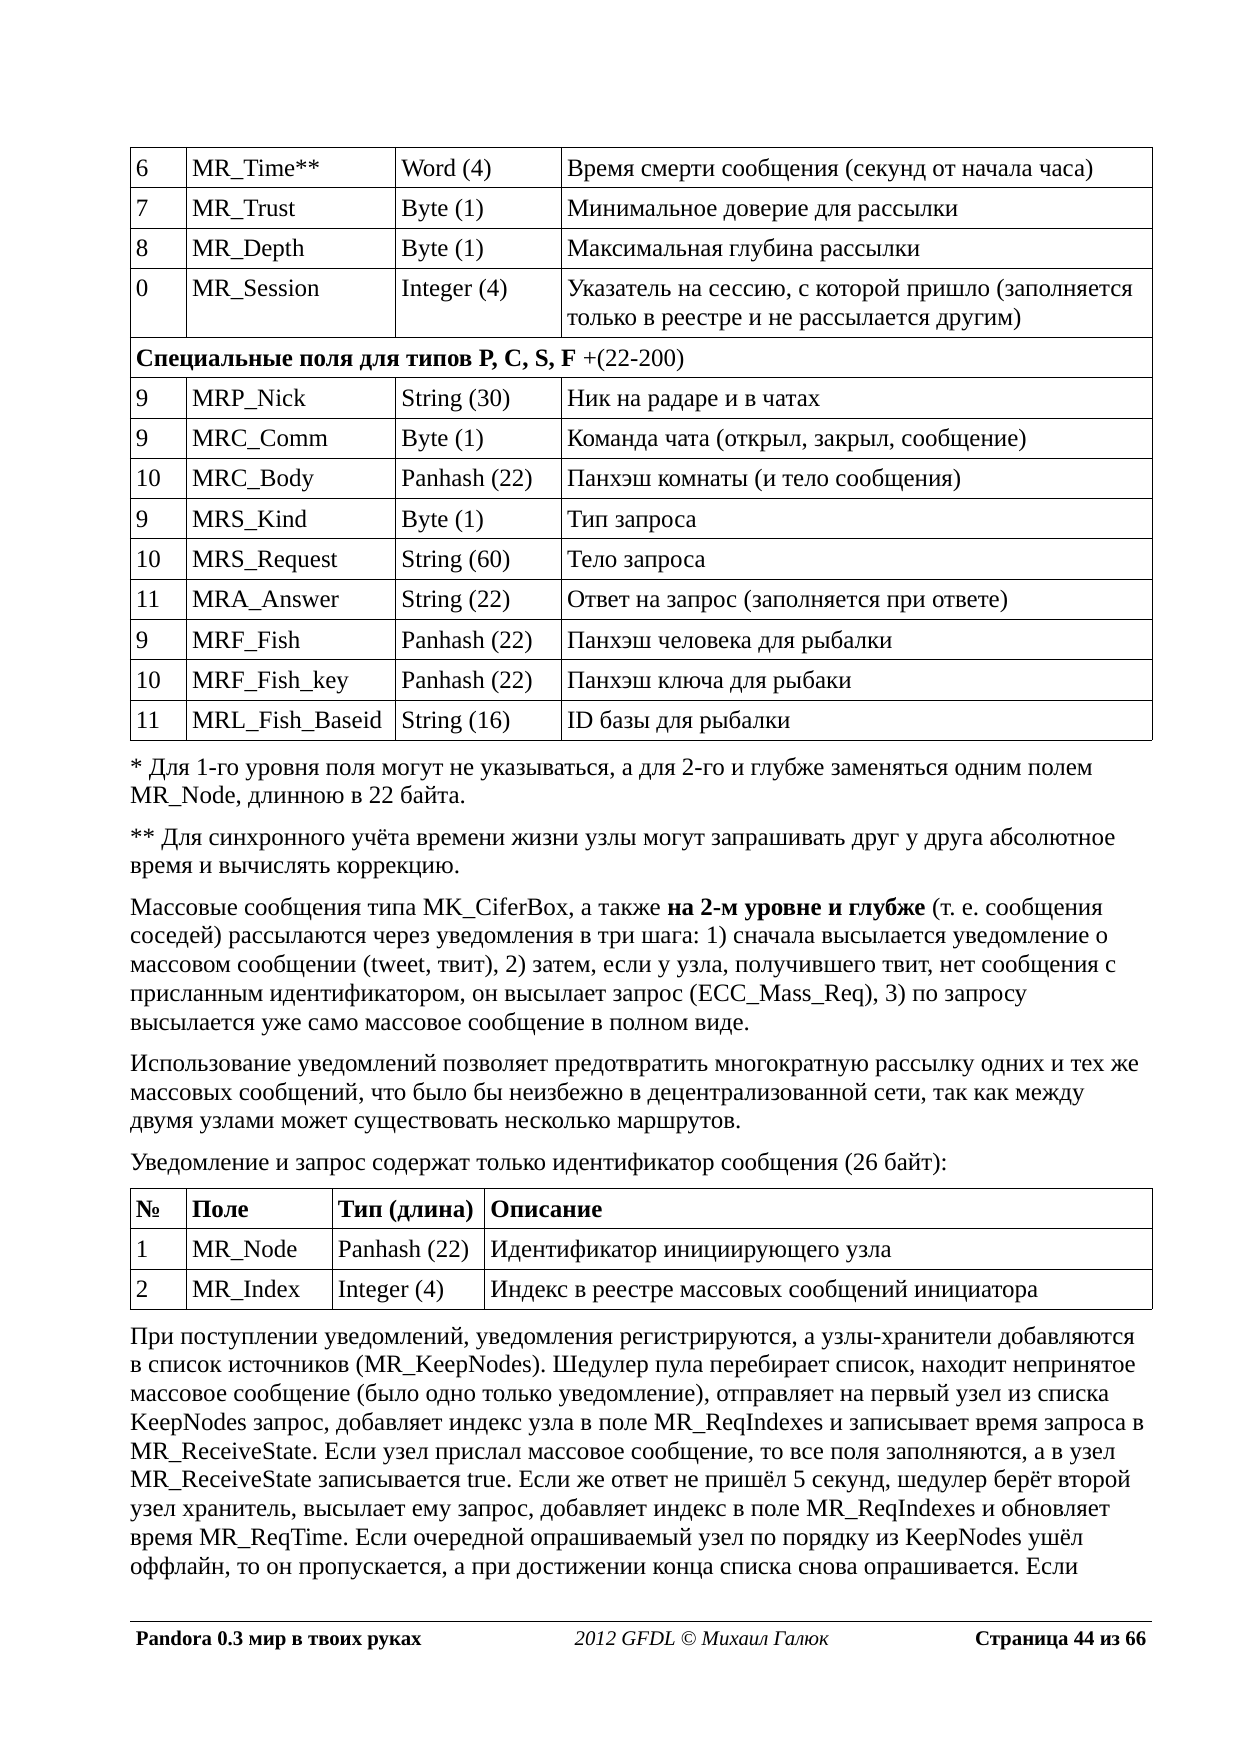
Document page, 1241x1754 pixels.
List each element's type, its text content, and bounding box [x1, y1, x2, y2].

table_cell String (22) [396, 580, 561, 619]
table_cell 1 [131, 1229, 186, 1269]
table_cell Panhash (22) [333, 1229, 484, 1269]
table_cell String (16) [396, 701, 561, 740]
table_header № [131, 1189, 186, 1228]
table_cell Panhash (22) [396, 620, 561, 659]
table_cell Панхэш комнаты (и тело сообщения) [562, 459, 1152, 498]
table_cell Ответ на запрос (заполняется при ответе) [562, 580, 1152, 619]
table_cell MRF_Fish [187, 620, 395, 659]
table_cell 9 [131, 419, 186, 458]
table_cell Тело запроса [562, 539, 1152, 579]
table_header Тип (длина) [333, 1189, 484, 1228]
table_cell MRS_Kind [187, 499, 395, 538]
table_cell Integer (4) [333, 1270, 484, 1309]
table_cell ID базы для рыбалки [562, 701, 1152, 740]
table_cell 10 [131, 459, 186, 498]
table_cell Byte (1) [396, 229, 561, 268]
table_cell MR_Depth [187, 229, 395, 268]
table_cell Специальные поля для типов P, C, S, F +(22-200) [131, 338, 1152, 377]
table_cell Word (4) [396, 148, 561, 187]
table_cell Byte (1) [396, 188, 561, 227]
text При поступлении уведомлений, уведомления регистрируются, а узлы-хранители добавляются в список источников (MR_KeepNodes). Шедулер пула перебирает список, находит непринятое массовое сообщение (было одно только уведомление), отправляет на первый узел из списка KeepNodes запрос, добавляет индекс узла в поле MR_ReqIndexes и записывает время запроса в MR_ReceiveState. Если узел прислал массовое сообщение, то все поля заполняются, а в узел MR_ReceiveState записывается true. Если же ответ не пришёл 5 секунд, шедулер берёт второй узел хранитель, высылает ему запрос, добавляет индекс в поле MR_ReqIndexes и обновляет время MR_ReqTime. Если очередной опрашиваемый узел по порядку из KeepNodes ушёл оффлайн, то он пропускается, а при достижении конца списка снова опрашивается. Если [130, 1321, 1152, 1579]
table_header Описание [485, 1189, 1152, 1228]
table_cell MR_Index [187, 1270, 332, 1309]
table_cell 7 [131, 188, 186, 227]
table_cell MRF_Fish_key [187, 660, 395, 699]
table_cell MRS_Request [187, 539, 395, 579]
table_cell 11 [131, 580, 186, 619]
table_cell Идентификатор инициирующего узла [485, 1229, 1152, 1269]
table_cell MRL_Fish_Baseid [187, 701, 395, 740]
table_cell String (60) [396, 539, 561, 579]
table_cell Panhash (22) [396, 660, 561, 699]
table_cell String (30) [396, 378, 561, 417]
table_cell Панхэш ключа для рыбаки [562, 660, 1152, 699]
table_cell Integer (4) [396, 269, 561, 337]
table_cell MR_Time** [187, 148, 395, 187]
table_cell 9 [131, 378, 186, 417]
table_cell MRA_Answer [187, 580, 395, 619]
table_cell MR_Node [187, 1229, 332, 1269]
table_cell Указатель на сессию, с которой пришло (заполняется только в реестре и не рассылается другим) [562, 269, 1152, 337]
table_cell 9 [131, 499, 186, 538]
table_cell 11 [131, 701, 186, 740]
table_cell 6 [131, 148, 186, 187]
table_cell 2 [131, 1270, 186, 1309]
table_cell Максимальная глубина рассылки [562, 229, 1152, 268]
table_cell 10 [131, 660, 186, 699]
table_cell Индекс в реестре массовых сообщений инициатора [485, 1270, 1152, 1309]
table_cell MR_Session [187, 269, 395, 337]
table_cell Команда чата (открыл, закрыл, сообщение) [562, 419, 1152, 458]
table_cell 8 [131, 229, 186, 268]
table_header Поле [187, 1189, 332, 1228]
table_cell Byte (1) [396, 419, 561, 458]
text Уведомление и запрос содержат только идентификатор сообщения (26 байт): [130, 1147, 1152, 1176]
text Массовые сообщения типа MK_CiferBox, а также на 2-м уровне и глубже (т. е. сообщения соседей) рассылаются через уведомления в три шага: 1) сначала высылается уведомление о массовом сообщении (tweet, твит), 2) затем, если у узла, получившего твит, нет сообщения с присланным идентификатором, он высылает запрос (ECC_Mass_Req), 3) по запросу высылается уже само массовое сообщение в полном виде. [130, 892, 1152, 1036]
table_cell MRC_Body [187, 459, 395, 498]
table_cell Panhash (22) [396, 459, 561, 498]
table_cell MRP_Nick [187, 378, 395, 417]
table_cell MRC_Comm [187, 419, 395, 458]
table_cell Ник на радаре и в чатах [562, 378, 1152, 417]
table_cell Минимальное доверие для рассылки [562, 188, 1152, 227]
text ** Для синхронного учёта времени жизни узлы могут запрашивать друг у друга абсолютное время и вычислять коррекцию. [130, 822, 1152, 879]
table_cell Тип запроса [562, 499, 1152, 538]
table_cell Время смерти сообщения (секунд от начала часа) [562, 148, 1152, 187]
text Использование уведомлений позволяет предотвратить многократную рассылку одних и тех же массовых сообщений, что было бы неизбежно в децентрализованной сети, так как между двумя узлами может существовать несколько маршрутов. [130, 1048, 1152, 1134]
text * Для 1-го уровня поля могут не указываться, а для 2-го и глубже заменяться одним полем MR_Node, длинною в 22 байта. [130, 752, 1152, 809]
table_cell 9 [131, 620, 186, 659]
table_cell MR_Trust [187, 188, 395, 227]
table_cell 0 [131, 269, 186, 337]
table_cell Byte (1) [396, 499, 561, 538]
table_cell Панхэш человека для рыбалки [562, 620, 1152, 659]
table_cell 10 [131, 539, 186, 579]
